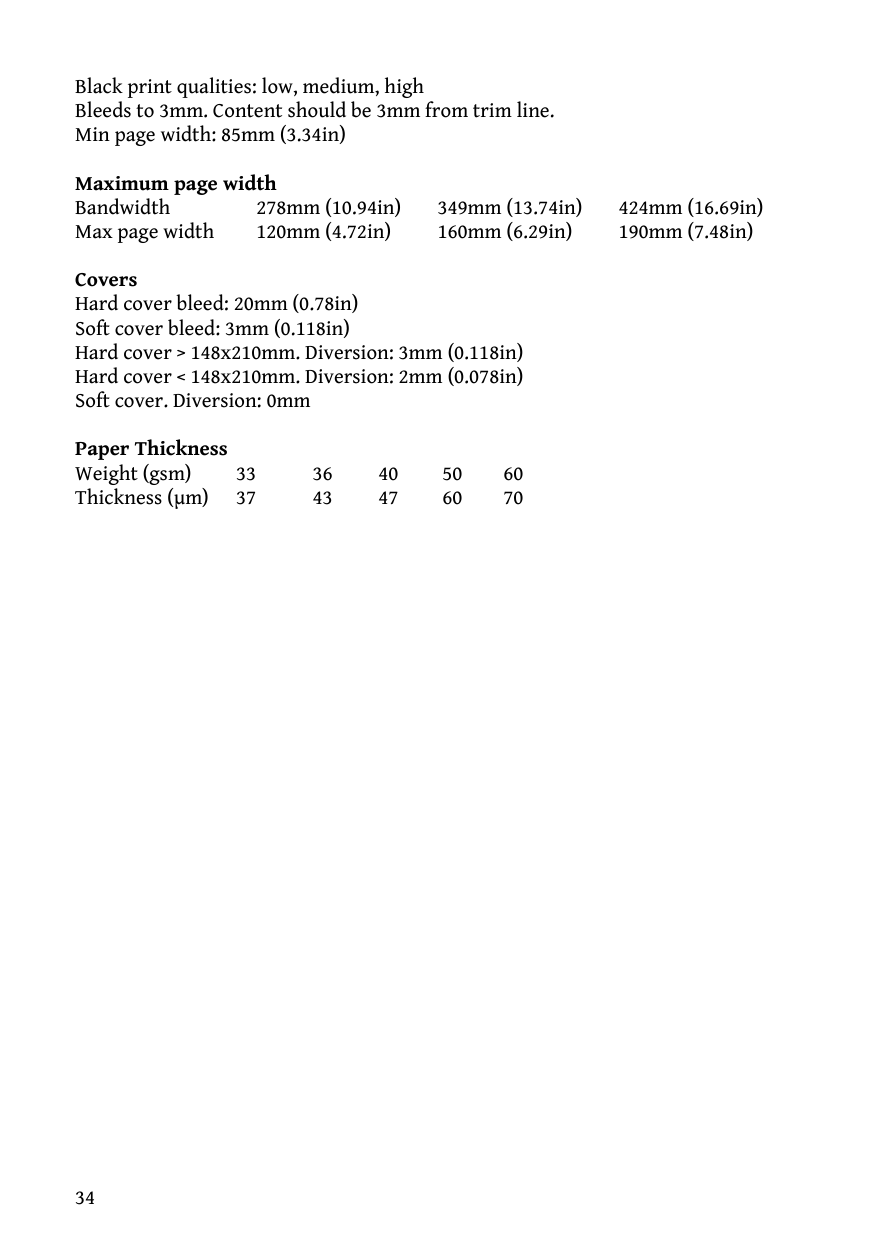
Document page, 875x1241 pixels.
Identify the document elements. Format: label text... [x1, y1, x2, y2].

table_header 50 [442, 462, 503, 486]
text Bleeds to 3mm. Content should be 3mm from trim line. [75, 99, 799, 123]
text Covers [75, 268, 799, 292]
text Black print qualities: low, medium, high [75, 75, 799, 99]
table_header 278mm (10.94in) [256, 196, 437, 220]
text Min page width: 85mm (3.34in) [75, 123, 799, 147]
text Soft cover. Diversion: 0mm [75, 389, 799, 413]
table_header 33 [236, 462, 312, 486]
table_cell 60 [442, 486, 503, 510]
table_cell Thickness (µm) [75, 486, 236, 510]
table_cell 160mm (6.29in) [437, 220, 618, 244]
table_header 424mm (16.69in) [618, 196, 796, 220]
table_header 60 [503, 462, 562, 486]
text Paper Thickness [75, 437, 799, 462]
table_cell 43 [313, 486, 378, 510]
table_header 36 [313, 462, 378, 486]
text Hard cover > 148x210mm. Diversion: 3mm (0.118in) [75, 341, 799, 365]
text Hard cover bleed: 20mm (0.78in) [75, 292, 799, 317]
table_cell 190mm (7.48in) [618, 220, 796, 244]
table_cell 70 [503, 486, 562, 510]
table_header 40 [378, 462, 442, 486]
text Soft cover bleed: 3mm (0.118in) [75, 317, 799, 341]
table_cell 47 [378, 486, 442, 510]
text Hard cover < 148x210mm. Diversion: 2mm (0.078in) [75, 365, 799, 389]
table_header Weight (gsm) [75, 462, 236, 486]
table_header 349mm (13.74in) [437, 196, 618, 220]
table_cell Max page width [75, 220, 256, 244]
table_cell 37 [236, 486, 312, 510]
text Maximum page width [75, 172, 799, 196]
table_header Bandwidth [75, 196, 256, 220]
table_cell 120mm (4.72in) [256, 220, 437, 244]
